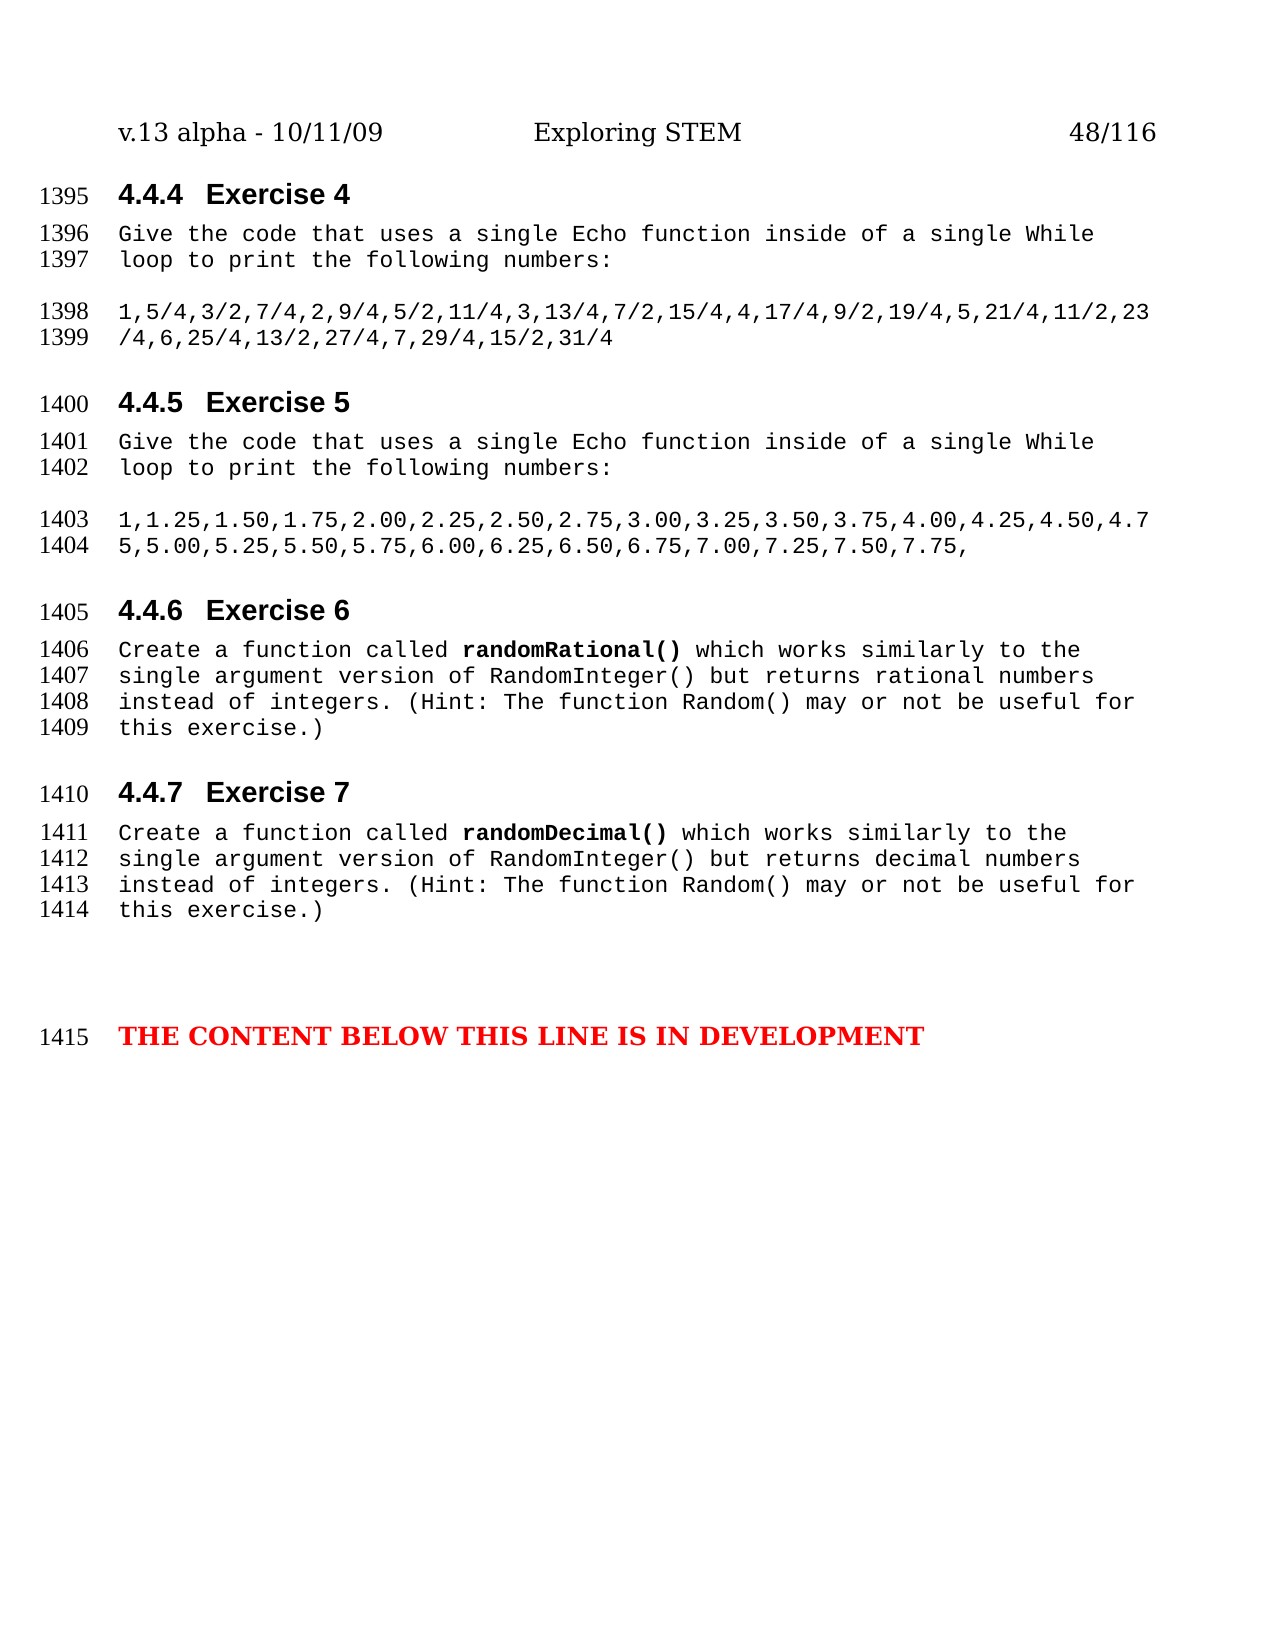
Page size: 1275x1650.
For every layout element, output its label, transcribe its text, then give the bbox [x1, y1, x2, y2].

text 1,1.25,1.50,1.75,2.00,2.25,2.50,2.75,3.00,3.25,3.50,3.75,4.00,4.25,4.50,4.75,5.00,5.25,5.50,5.75,6.00,6.25,6.50,6.75,7.00,7.25,7.50,7.75, [118, 508, 1157, 560]
subtitle Exercise 5 [118, 385, 1157, 418]
text 1,5/4,3/2,7/4,2,9/4,5/2,11/4,3,13/4,7/2,15/4,4,17/4,9/2,19/4,5,21/4,11/2,23/4,6,25/4,13/2,27/4,7,29/4,15/2,31/4 [118, 300, 1157, 352]
text Create a function called randomRational() which works similarly to the single argument version of RandomInteger() but returns rational numbers instead of integers. (Hint: The function Random() may or not be useful for this exercise.) [118, 639, 1157, 742]
text Give the code that uses a single Echo function inside of a single While loop to print the following numbers: [118, 222, 1157, 274]
text Give the code that uses a single Echo function inside of a single While loop to print the following numbers: [118, 431, 1157, 482]
subtitle Exercise 6 [118, 593, 1157, 627]
text Create a function called randomDecimal() which works similarly to the single argument version of RandomInteger() but returns decimal numbers instead of integers. (Hint: The function Random() may or not be useful for this exercise.) [118, 821, 1157, 925]
text THE CONTENT BELOW THIS LINE IS IN DEVELOPMENT [118, 1022, 1157, 1051]
subtitle Exercise 4 [118, 177, 1157, 210]
subtitle Exercise 7 [118, 776, 1157, 809]
